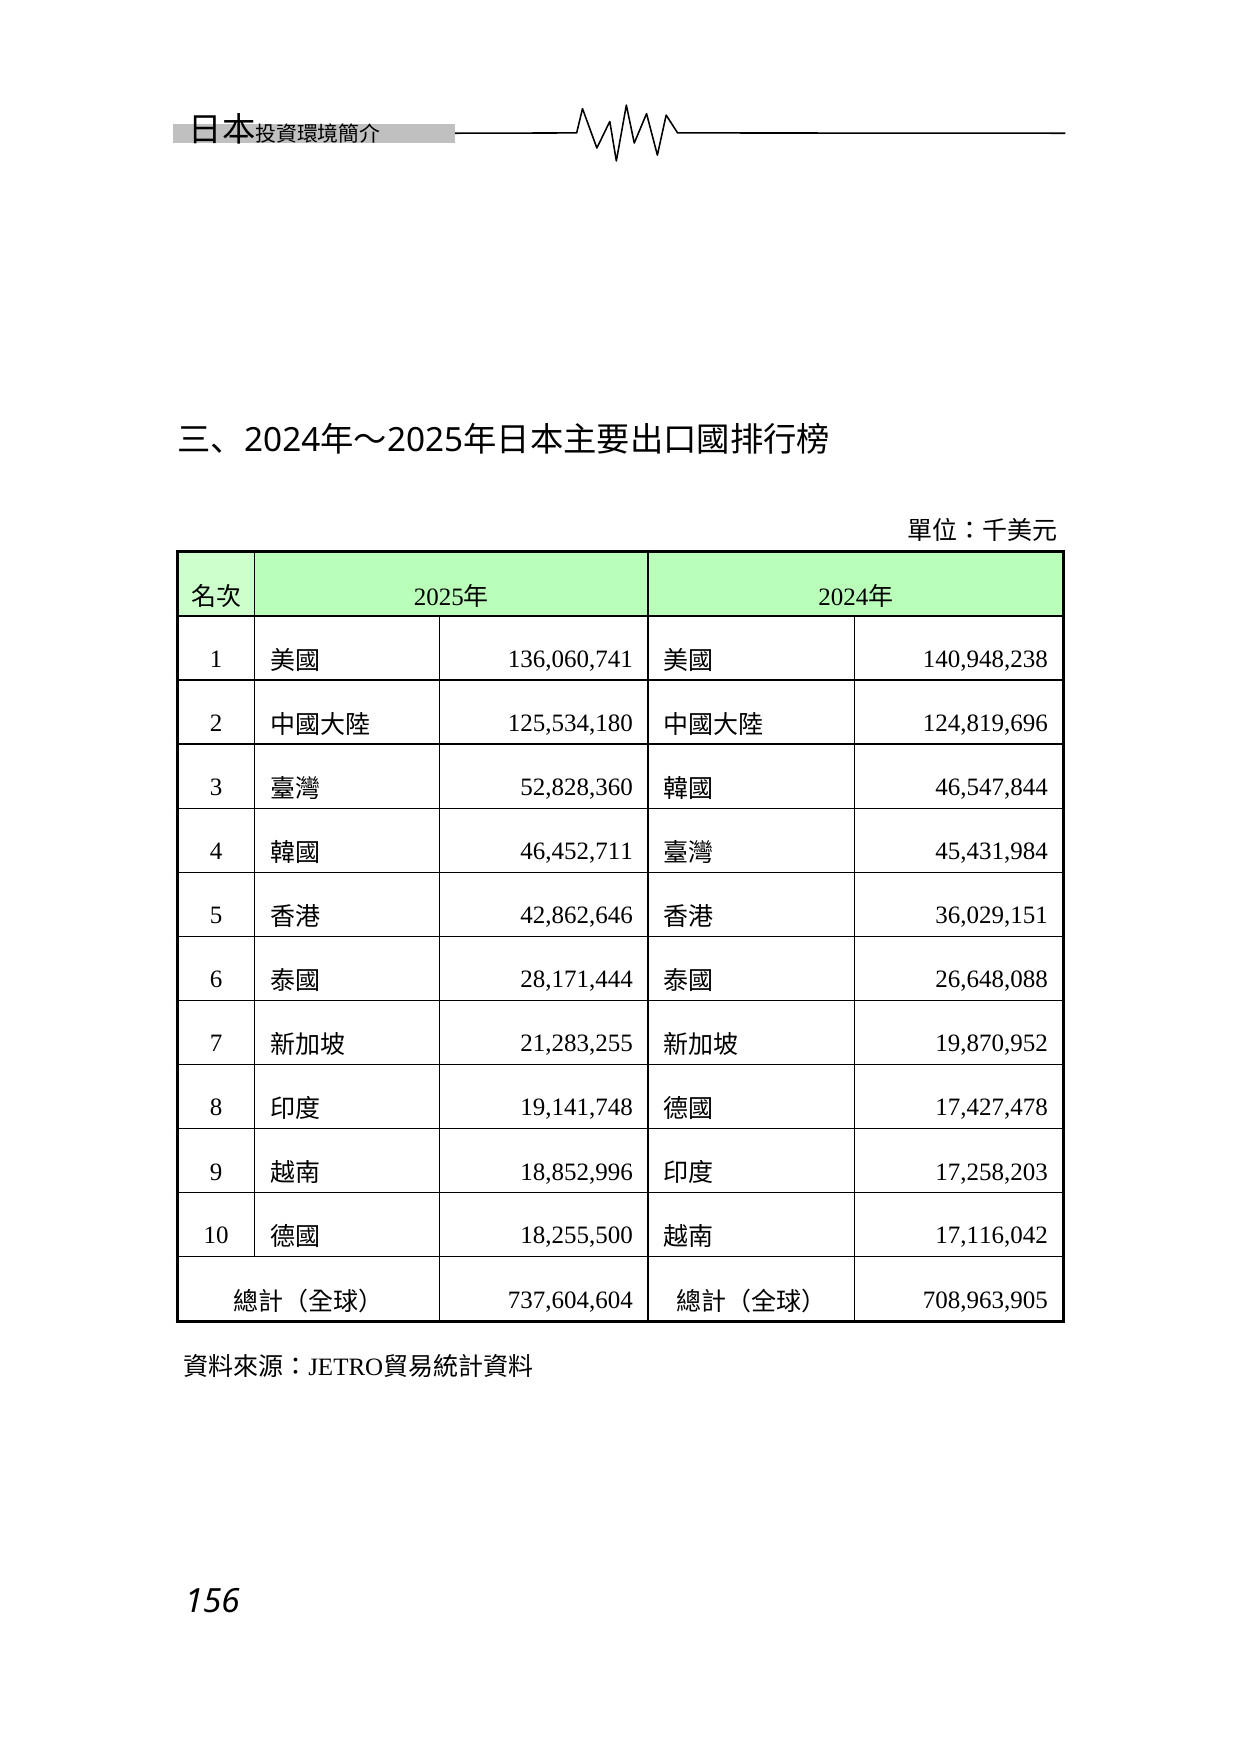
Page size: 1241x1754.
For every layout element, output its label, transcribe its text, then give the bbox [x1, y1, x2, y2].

table_cell 美國 [255, 617, 439, 679]
table_cell 36,029,151 [855, 873, 1062, 936]
table_cell 28,171,444 [440, 937, 647, 999]
table_cell 124,819,696 [855, 681, 1062, 743]
table_cell 越南 [255, 1129, 439, 1192]
table_cell 香港 [255, 873, 439, 936]
table_cell 2 [179, 681, 254, 743]
table_header 2025年 [255, 553, 647, 615]
table_cell 泰國 [255, 937, 439, 999]
table_cell 越南 [649, 1193, 854, 1256]
table_header 名次 [179, 553, 254, 615]
text 資料來源：JETRO貿易統計資料 [183, 1323, 1057, 1386]
table_cell 中國大陸 [255, 681, 439, 743]
table_cell 19,870,952 [855, 1001, 1062, 1064]
table_cell 美國 [649, 617, 854, 679]
table_cell 德國 [255, 1193, 439, 1256]
table_cell 新加坡 [649, 1001, 854, 1064]
table_cell 4 [179, 809, 254, 871]
table_cell 46,452,711 [440, 809, 647, 871]
table_cell 140,948,238 [855, 617, 1062, 679]
table_cell 52,828,360 [440, 745, 647, 807]
table_cell 17,258,203 [855, 1129, 1062, 1192]
table_cell 臺灣 [255, 745, 439, 807]
table_cell 香港 [649, 873, 854, 936]
table_cell 總計（全球） [179, 1257, 439, 1320]
table_cell 17,116,042 [855, 1193, 1062, 1256]
table_cell 韓國 [255, 809, 439, 871]
table_cell 泰國 [649, 937, 854, 999]
table_cell 45,431,984 [855, 809, 1062, 871]
table_cell 737,604,604 [440, 1257, 647, 1320]
table_cell 印度 [649, 1129, 854, 1192]
table_cell 42,862,646 [440, 873, 647, 936]
table_cell 7 [179, 1001, 254, 1064]
table_cell 韓國 [649, 745, 854, 807]
table_cell 中國大陸 [649, 681, 854, 743]
text 單位：千美元 [183, 487, 1057, 549]
table_cell 19,141,748 [440, 1065, 647, 1128]
table_cell 18,255,500 [440, 1193, 647, 1256]
table_cell 17,427,478 [855, 1065, 1062, 1128]
table_cell 9 [179, 1129, 254, 1192]
table_cell 46,547,844 [855, 745, 1062, 807]
table_cell 總計（全球） [649, 1257, 854, 1320]
table_cell 德國 [649, 1065, 854, 1128]
table_cell 印度 [255, 1065, 439, 1128]
table_cell 5 [179, 873, 254, 936]
table_cell 136,060,741 [440, 617, 647, 679]
table_cell 新加坡 [255, 1001, 439, 1064]
text 三、2024年～2025年日本主要出口國排行榜 [177, 395, 1063, 458]
table_cell 8 [179, 1065, 254, 1128]
table_cell 21,283,255 [440, 1001, 647, 1064]
table_cell 125,534,180 [440, 681, 647, 743]
table_cell 708,963,905 [855, 1257, 1062, 1320]
table_cell 26,648,088 [855, 937, 1062, 999]
table_cell 1 [179, 617, 254, 679]
table_cell 3 [179, 745, 254, 807]
table_header 2024年 [649, 553, 1062, 615]
table_cell 10 [179, 1193, 254, 1256]
table_cell 6 [179, 937, 254, 999]
table_cell 18,852,996 [440, 1129, 647, 1192]
table_cell 臺灣 [649, 809, 854, 871]
